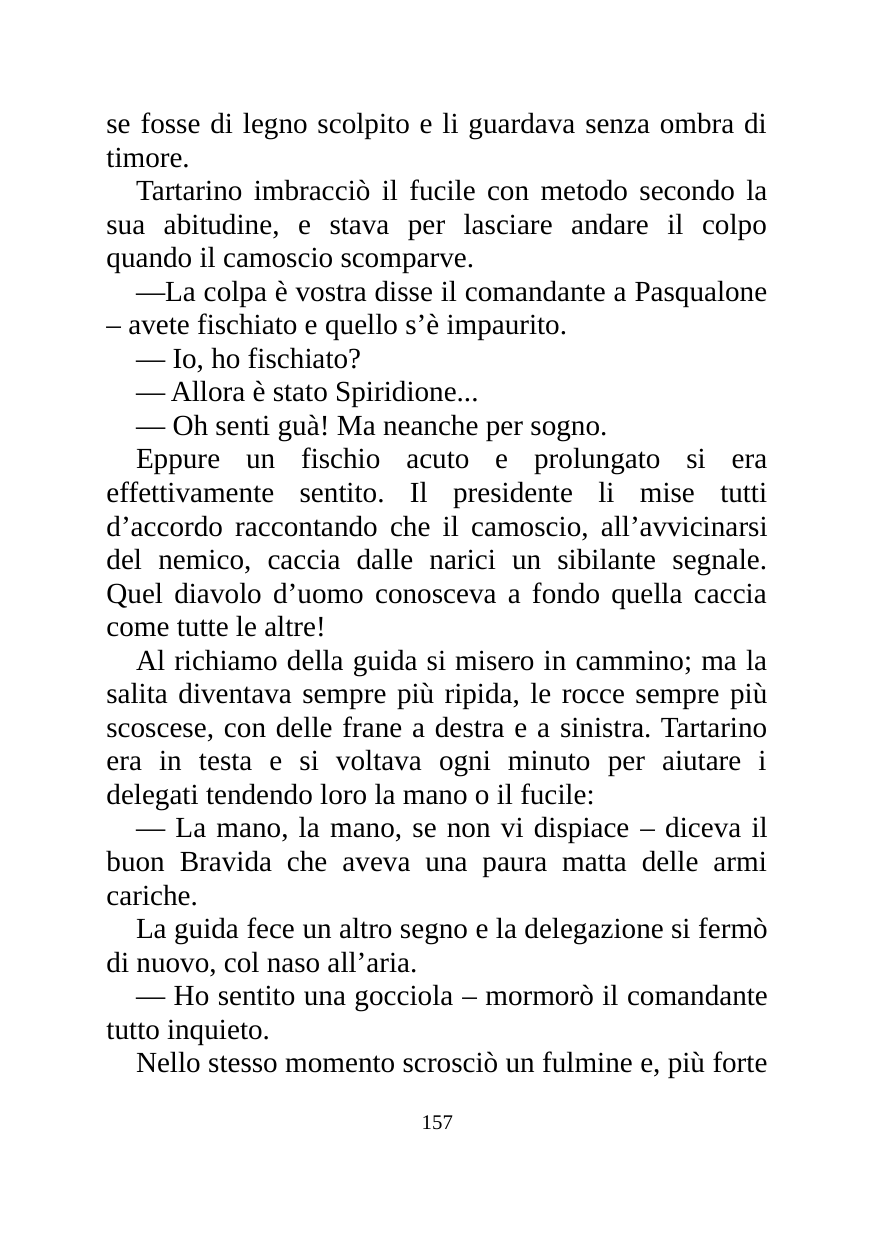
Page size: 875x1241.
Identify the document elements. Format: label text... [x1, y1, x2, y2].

text Nello stesso momento scrosciò un fulmine e, più forte [106, 1045, 768, 1079]
text se fosse di legno scolpito e li guardava senza ombra di timore. [106, 106, 768, 173]
text Eppure un fischio acuto e prolungato si era effettivamente sentito. Il presidente li mise tutti d’accordo raccontando che il camoscio, all’avvicinarsi del nemico, caccia dalle narici un sibilante segnale. Quel diavolo d’uomo conosceva a fondo quella caccia come tutte le altre! [106, 442, 768, 643]
text — Ho sentito una gocciola – mormorò il comandante tutto inquieto. [106, 978, 768, 1045]
text — La mano, la mano, se non vi dispiace – diceva il buon Bravida che aveva una paura matta delle armi cariche. [106, 811, 768, 911]
text La guida fece un altro segno e la delegazione si fermò di nuovo, col naso all’aria. [106, 911, 768, 978]
text —La colpa è vostra disse il comandante a Pasqualone – avete fischiato e quello s’è impaurito. [106, 274, 768, 341]
text — Oh senti guà! Ma neanche per sogno. [106, 408, 768, 442]
text Al richiamo della guida si misero in cammino; ma la salita diventava sempre più ripida, le rocce sempre più scoscese, con delle frane a destra e a sinistra. Tartarino era in testa e si voltava ogni minuto per aiutare i delegati tendendo loro la mano o il fucile: [106, 643, 768, 811]
text — Allora è stato Spiridione... [106, 374, 768, 408]
text — Io, ho fischiato? [106, 341, 768, 374]
text Tartarino imbracciò il fucile con metodo secondo la sua abitudine, e stava per lasciare andare il colpo quando il camoscio scomparve. [106, 173, 768, 274]
